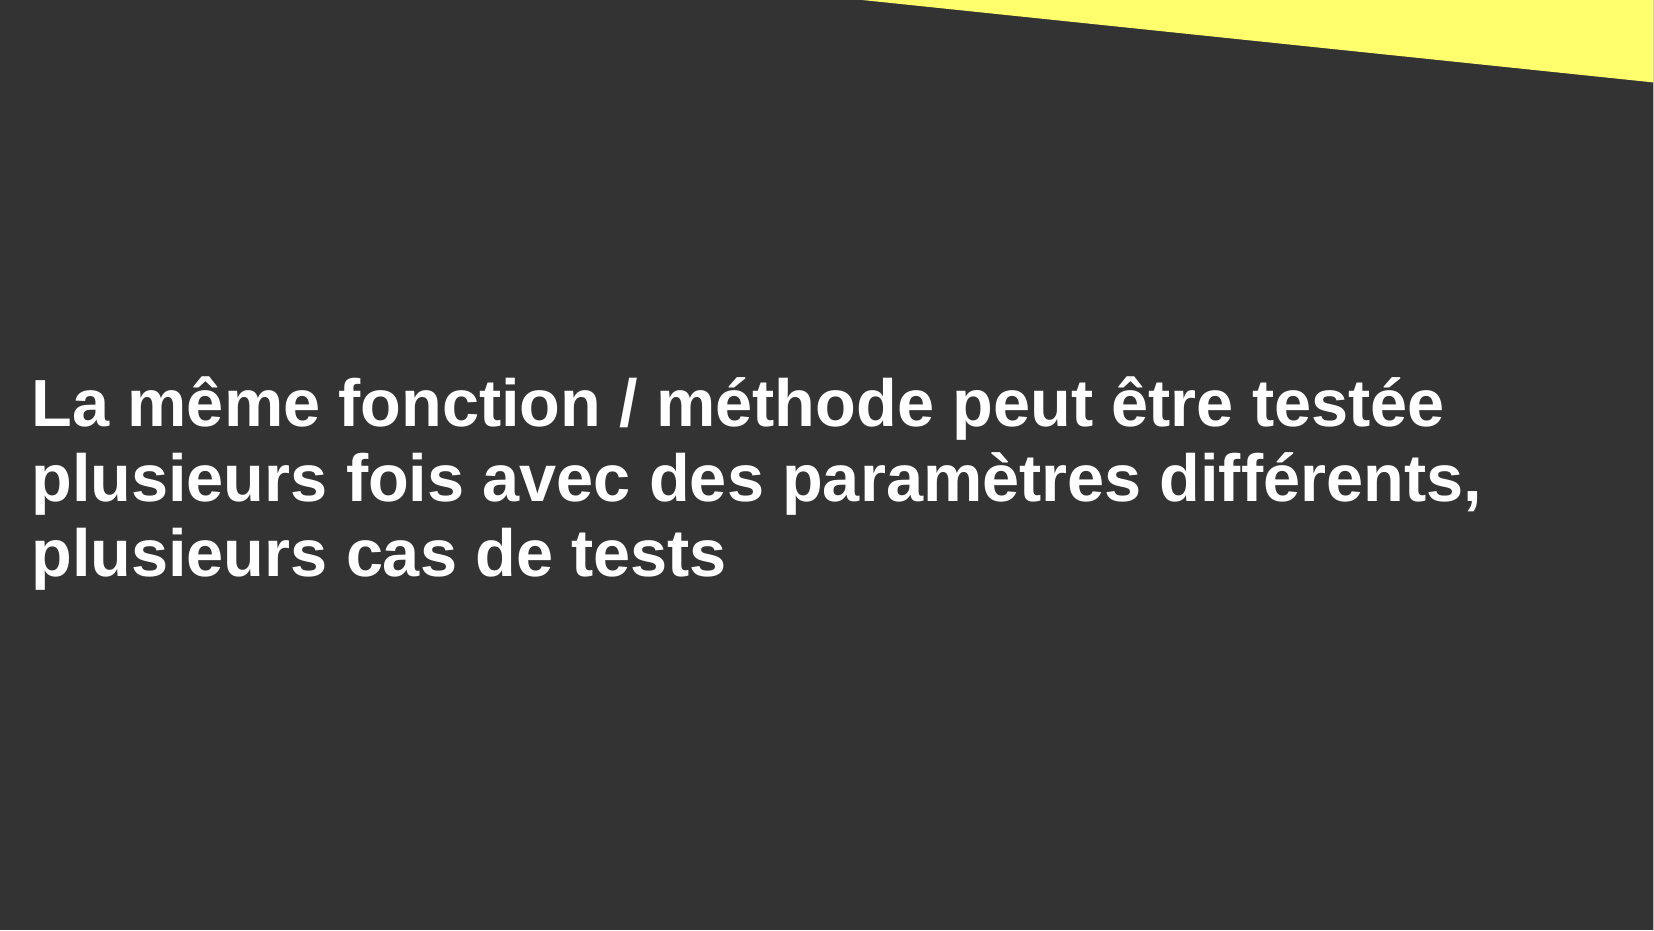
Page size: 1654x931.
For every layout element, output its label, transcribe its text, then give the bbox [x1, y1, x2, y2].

title La même fonction / méthode peut être testée plusieurs fois avec des paramètres différents, plusieurs cas de tests [31, 366, 1630, 666]
text_box [862, 0, 1654, 83]
